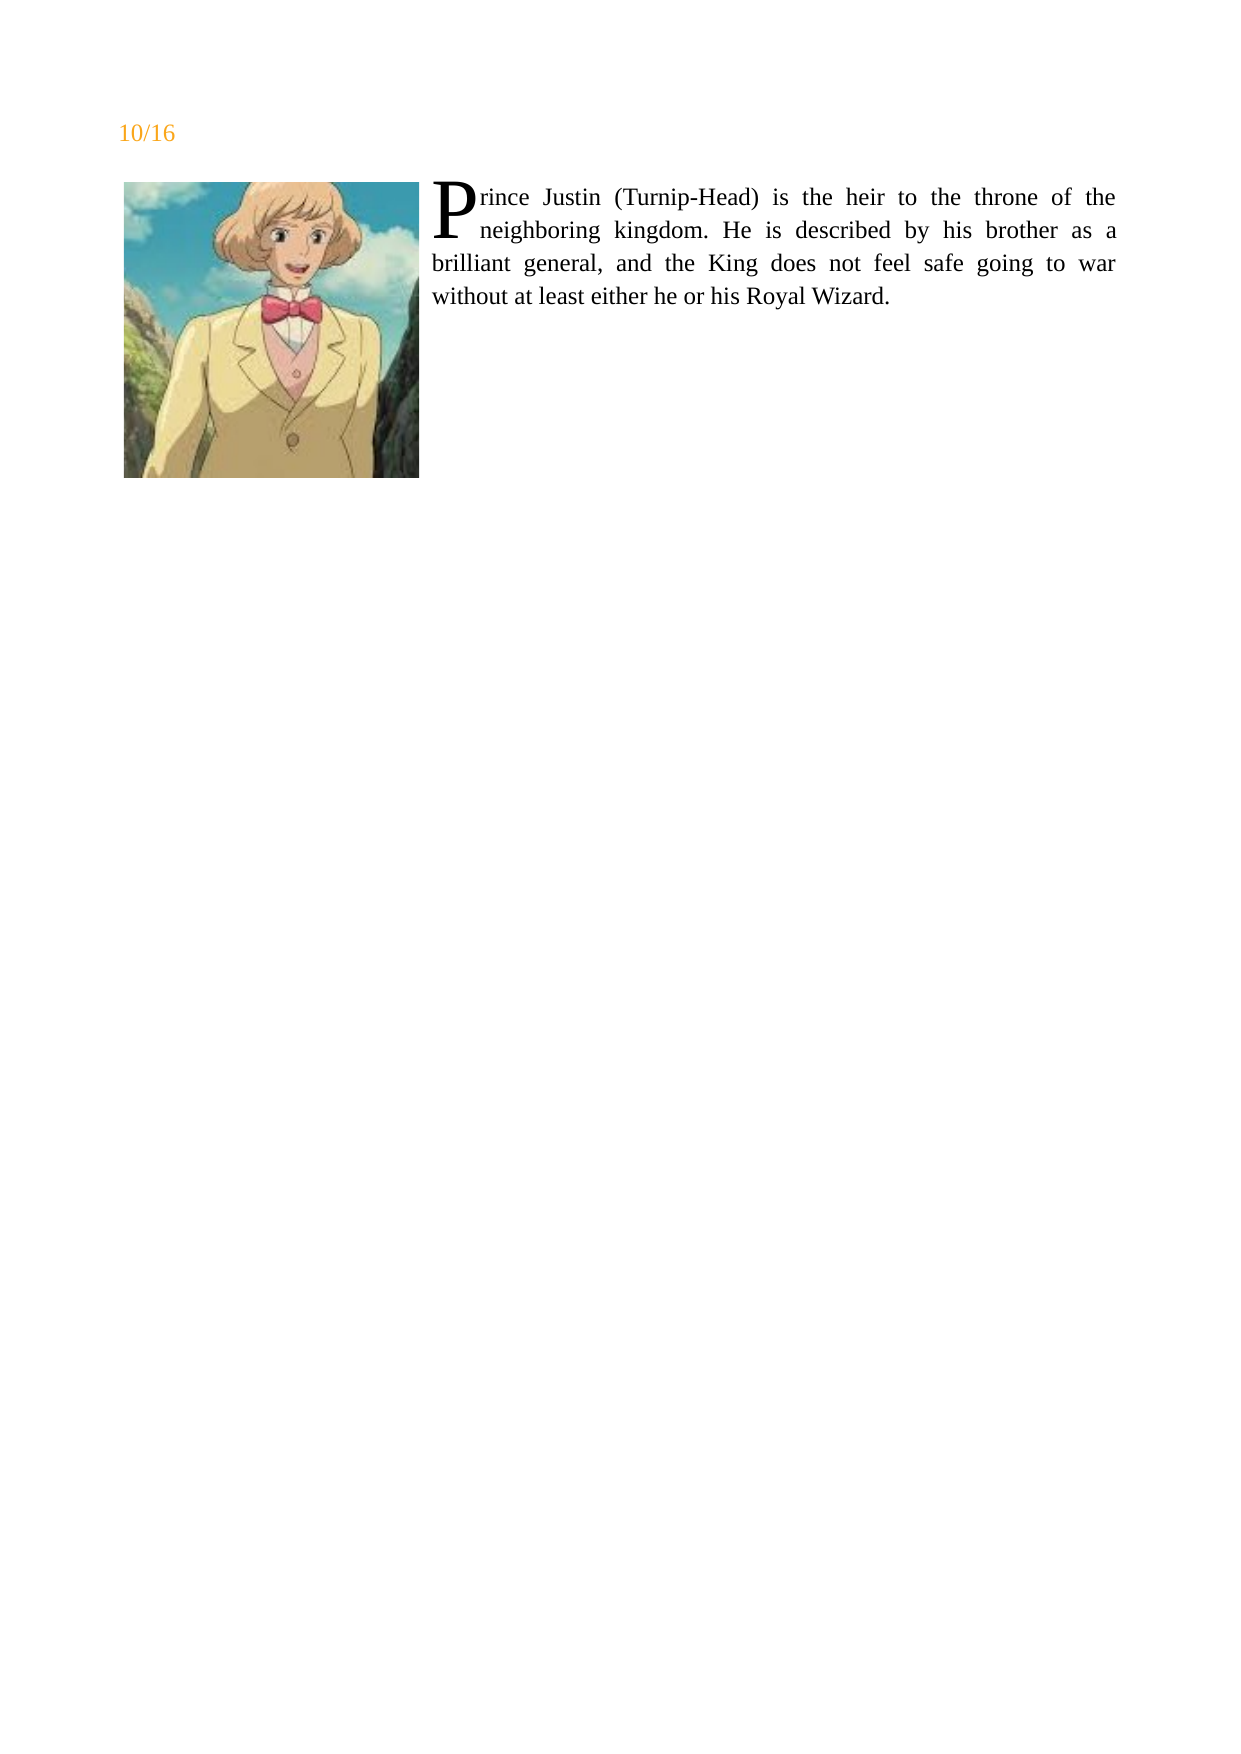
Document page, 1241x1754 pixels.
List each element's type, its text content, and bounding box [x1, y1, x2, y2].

picture [123, 182, 420, 478]
table_cell Prince Justin (Turnip-Head) is the heir to the throne of the neighboring kingdom. He is described by his brother as a brilliant general, and the King does not feel safe going to war without at least either he or his Royal Wizard. [426, 176, 1123, 498]
table_cell [118, 176, 426, 498]
